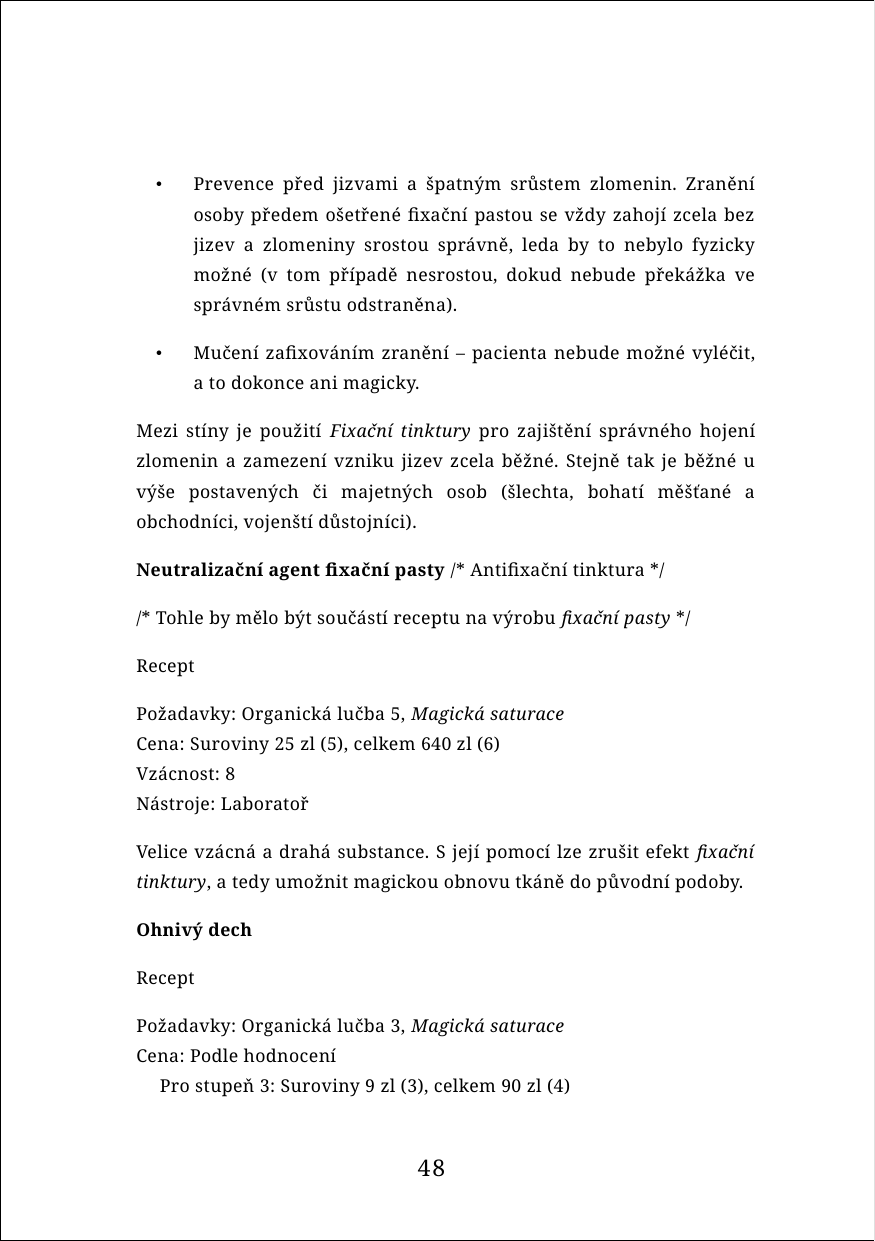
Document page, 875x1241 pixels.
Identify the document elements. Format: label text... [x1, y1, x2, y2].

text /* Tohle by mělo být součástí receptu na výrobu fixační pasty */ [136, 605, 756, 629]
text Mezi stíny je použití Fixační tinktury pro zajištění správného hojení zlomenin a zamezení vzniku jizev zcela běžné. Stejně tak je běžné u výše postavených či majetných osob (šlechta, bohatí měšťané a obchodníci, vojenští důstojníci). [136, 419, 756, 533]
text Ohnivý dech [136, 918, 756, 942]
text Neutralizační agent fixační pasty /* Antifixační tinktura */ [136, 557, 756, 581]
text Recept [136, 966, 756, 990]
list Prevence před jizvami a špatným srůstem zlomenin. Zranění osoby předem ošetřené fixační pastou se vždy zahojí zcela bez jizev a zlomeniny srostou správně, leda by to nebylo fyzicky možné (v tom případě nesrostou, dokud nebude překážka ve správném srůstu odstraněna). [156, 172, 756, 317]
text Požadavky: Organická lučba 3, Magická saturace Cena: Podle hodnocení Pro stupeň 3: Suroviny 9 zl (3), celkem 90 zl (4) [136, 1013, 756, 1098]
text Požadavky: Organická lučba 5, Magická saturace Cena: Suroviny 25 zl (5), celkem 640 zl (6) Vzácnost: 8 Nástroje: Laboratoř [136, 701, 756, 816]
text Recept [136, 653, 756, 677]
list Mučení zafixováním zranění – pacienta nebude možné vyléčit, a to dokonce ani magicky. [156, 341, 756, 395]
text Velice vzácná a drahá substance. S její pomocí lze zrušit efekt fixační tinktury, a tedy umožnit magickou obnovu tkáně do původní podoby. [136, 839, 756, 894]
